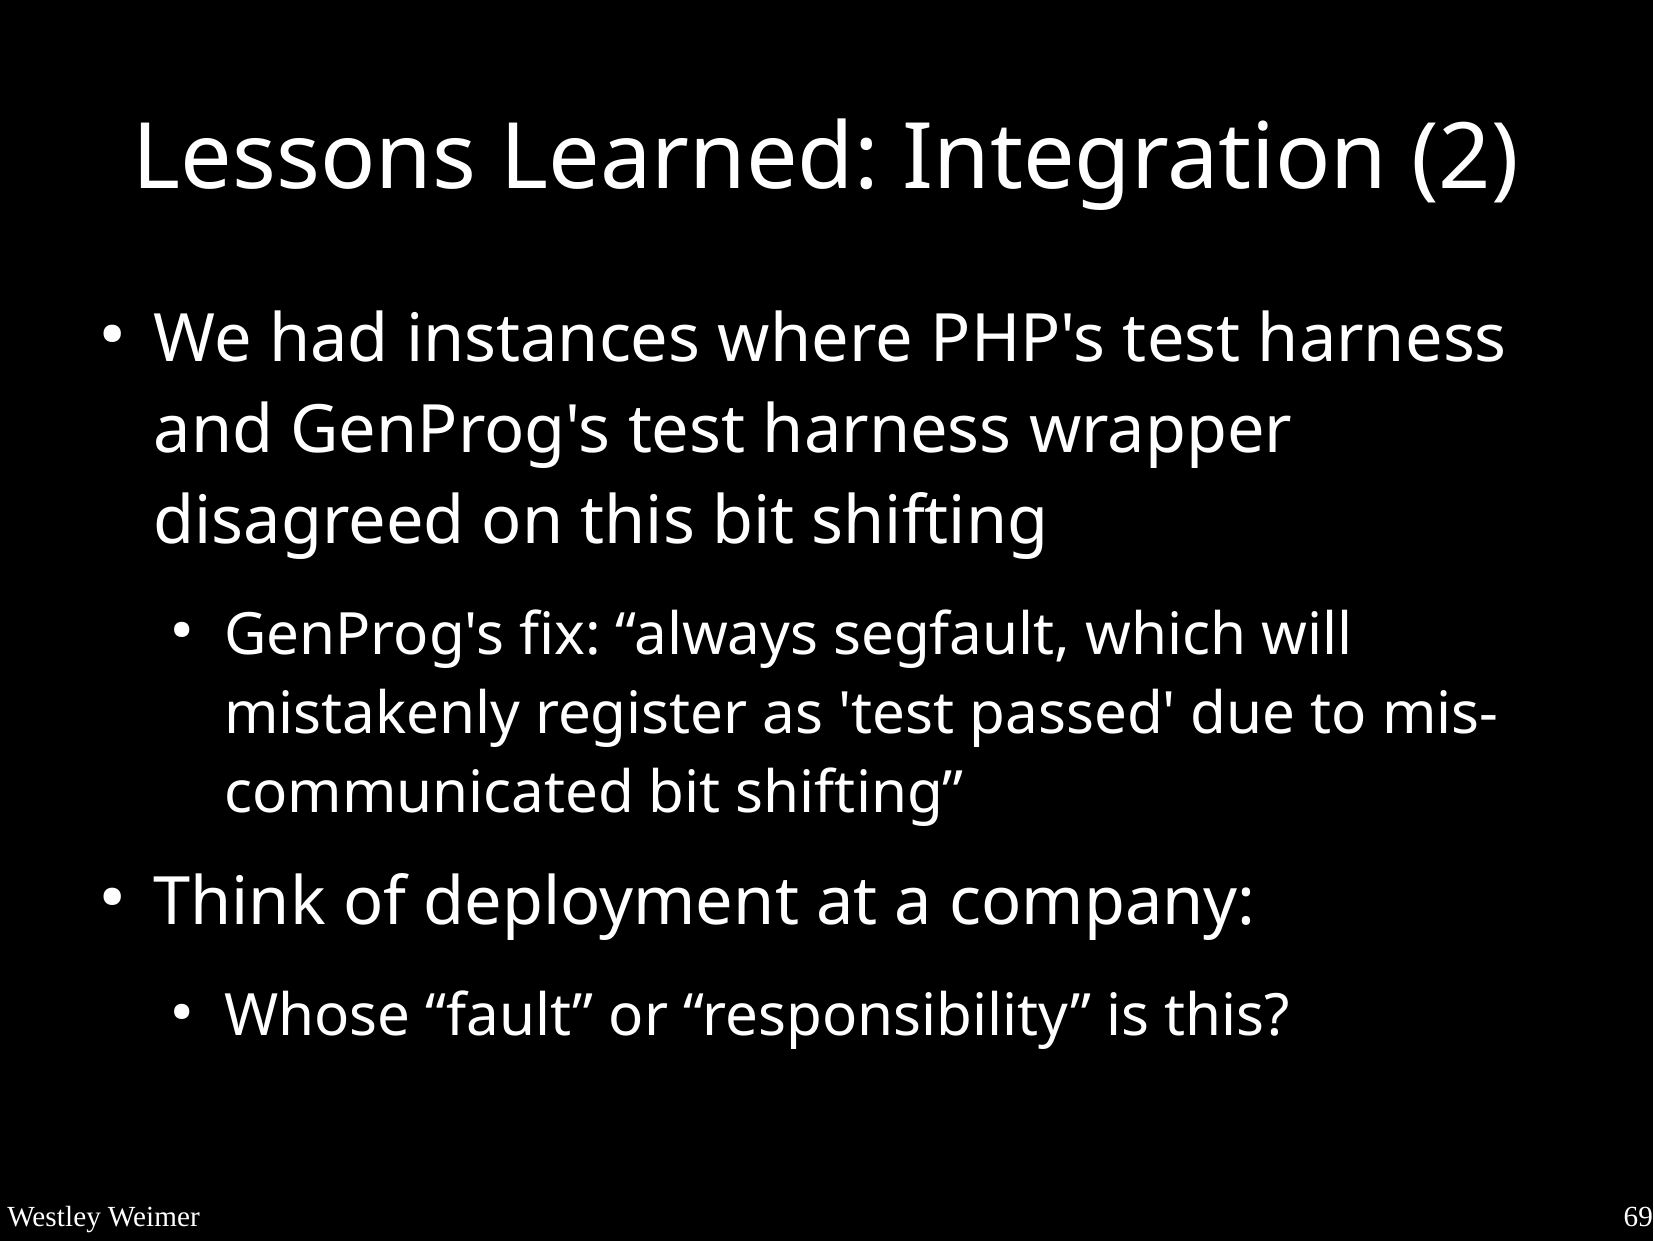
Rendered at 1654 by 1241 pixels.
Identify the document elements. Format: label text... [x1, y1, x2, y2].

list We had instances where PHP's test harness and GenProg's test harness wrapper disagreed on this bit shifting GenProg's fix: “always segfault, which will mistakenly register as 'test passed' due to mis-communicated bit shifting” Think of deployment at a company: Whose “fault” or “responsibility” is this? [82, 290, 1571, 1109]
title Lessons Learned: Integration (2) [82, 49, 1571, 257]
